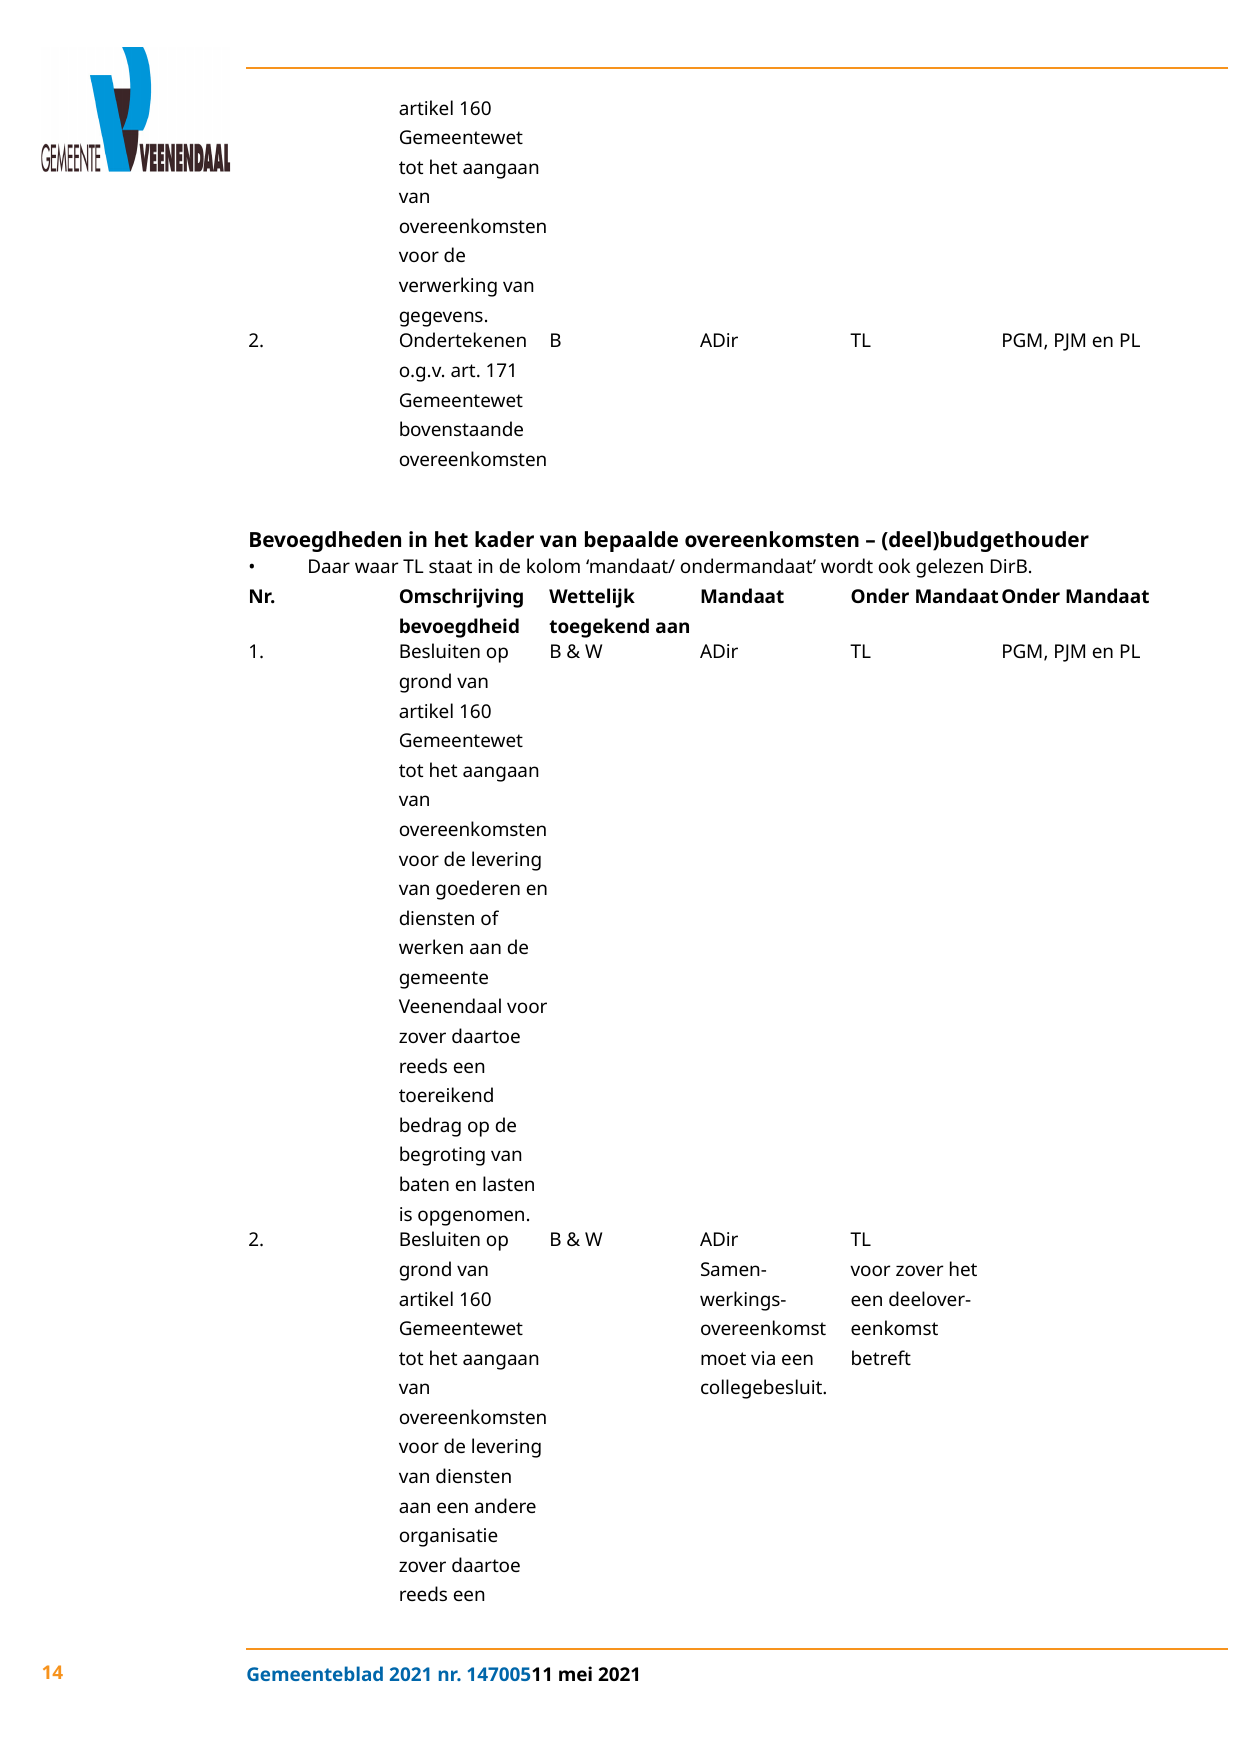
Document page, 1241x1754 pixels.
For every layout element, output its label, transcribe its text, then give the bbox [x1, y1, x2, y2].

table_cell ADir [700, 328, 850, 472]
table_cell Besluiten op grond van artikel 160 Gemeentewet tot het aangaan van overeenkomsten voor de levering van goederen en diensten of werken aan de gemeente Veenendaal voor zover daartoe reeds een toereikend bedrag op de begroting van baten en lasten is opgenomen. [399, 639, 549, 1227]
table_cell [248, 95, 398, 328]
table_cell B [549, 328, 700, 472]
table_cell [248, 639, 398, 1227]
table_header Wettelijk toegekend aan [549, 584, 700, 639]
table_header Onder Mandaat [1001, 584, 1152, 639]
table_cell 2. [248, 328, 398, 472]
table_cell Ondertekenen o.g.v. art. 171 Gemeentewet bovenstaande overeenkomsten [399, 328, 549, 472]
table_cell B & W [549, 1227, 700, 1607]
table_cell [850, 95, 1001, 328]
table_cell B & W [549, 639, 700, 1227]
table_cell artikel 160 Gemeentewet tot het aangaan van overeenkomsten voor de verwerking van gegevens. [399, 95, 549, 328]
table_cell [248, 1227, 398, 1607]
table_cell PGM, PJM en PL [1001, 328, 1152, 472]
table_cell [700, 95, 850, 328]
table_cell PGM, PJM en PL [1001, 639, 1152, 1227]
table_header Mandaat [700, 584, 850, 639]
table_cell [1001, 1227, 1152, 1607]
table_cell [549, 95, 700, 328]
table_cell ADir [700, 639, 850, 1227]
table_header Omschrijving bevoegdheid [399, 584, 549, 639]
table_header Nr. [248, 584, 398, 639]
picture [123, 47, 231, 172]
table_cell TL [850, 639, 1001, 1227]
table_cell [1001, 95, 1152, 328]
table_cell ADir Samen-werkings-overeenkomst moet via een collegebesluit. [700, 1227, 850, 1607]
table_cell Besluiten op grond van artikel 160 Gemeentewet tot het aangaan van overeenkomsten voor de levering van diensten aan een andere organisatie zover daartoe reeds een [399, 1227, 549, 1607]
picture [41, 47, 130, 172]
table_cell TL voor zover het een deelover-eenkomst betreft [850, 1227, 1001, 1607]
table_header Onder Mandaat [850, 584, 1001, 639]
table_cell TL [850, 328, 1001, 472]
list Daar waar TL staat in de kolom ‘mandaat/ ondermandaat’ wordt ook gelezen DirB. [248, 554, 1152, 579]
text Bevoegdheden in het kader van bepaalde overeenkomsten – (deel)budgethouder [248, 525, 1152, 554]
